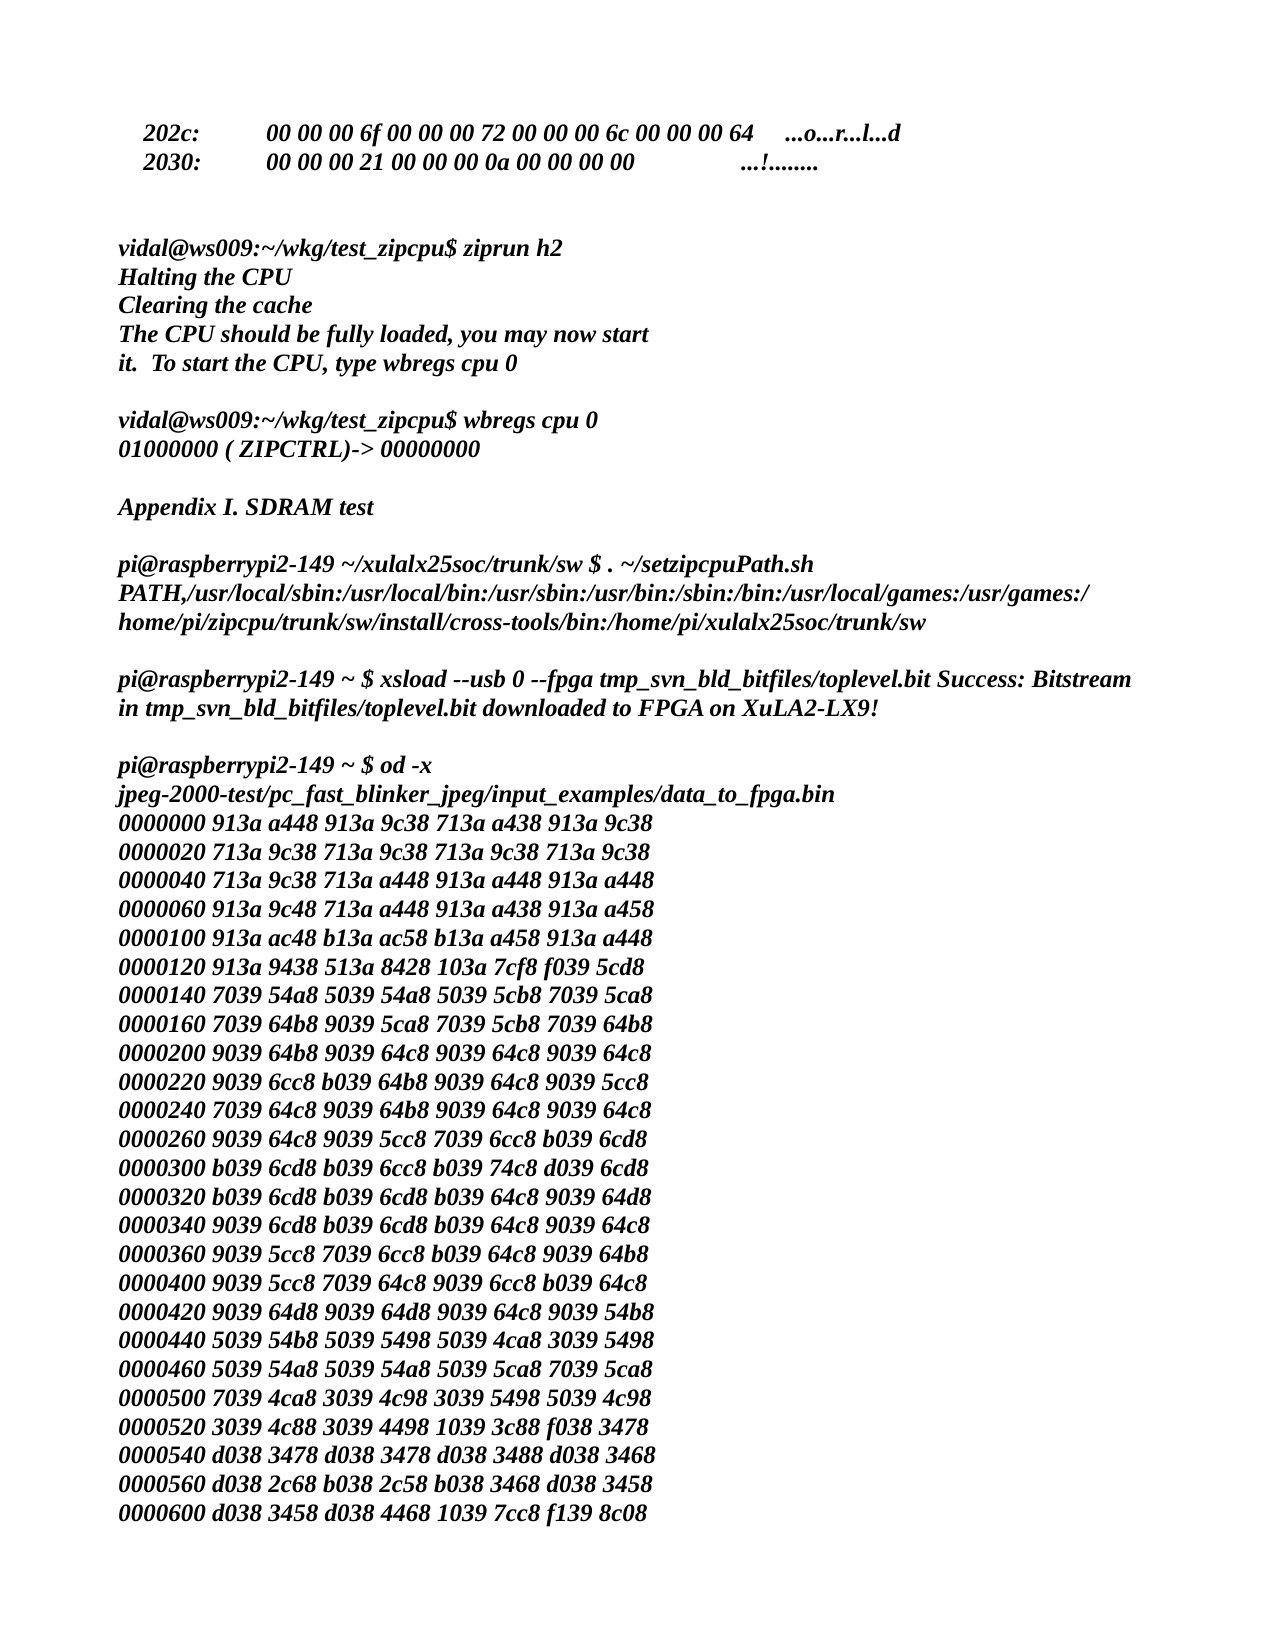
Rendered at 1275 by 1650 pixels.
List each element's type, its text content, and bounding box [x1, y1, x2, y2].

text Appendix I. SDRAM test [118, 492, 1157, 521]
text 0000200 9039 64b8 9039 64c8 9039 64c8 9039 64c8 [118, 1038, 1157, 1067]
text vidal@ws009:~/wkg/test_zipcpu$ wbregs cpu 0 [118, 406, 1157, 434]
text The CPU should be fully loaded, you may now start [118, 319, 1157, 348]
text 0000540 d038 3478 d038 3478 d038 3488 d038 3468 [118, 1441, 1157, 1469]
text vidal@ws009:~/wkg/test_zipcpu$ ziprun h2 [118, 233, 1157, 262]
text 0000440 5039 54b8 5039 5498 5039 4ca8 3039 5498 [118, 1326, 1157, 1354]
text 0000140 7039 54a8 5039 54a8 5039 5cb8 7039 5ca8 [118, 981, 1157, 1009]
text 0000460 5039 54a8 5039 54a8 5039 5ca8 7039 5ca8 [118, 1354, 1157, 1383]
text pi@raspberrypi2-149 ~ $ xsload --usb 0 --fpga tmp_svn_bld_bitfiles/toplevel.bit Success: Bitstream in tmp_svn_bld_bitfiles/toplevel.bit downloaded to FPGA on XuLA2-LX9! [118, 664, 1157, 722]
text 0000340 9039 6cd8 b039 6cd8 b039 64c8 9039 64c8 [118, 1211, 1157, 1239]
text 0000500 7039 4ca8 3039 4c98 3039 5498 5039 4c98 [118, 1383, 1157, 1412]
text 0000220 9039 6cc8 b039 64b8 9039 64c8 9039 5cc8 [118, 1067, 1157, 1096]
text 2030: 00 00 00 21 00 00 00 0a 00 00 00 00 ...!........ [118, 147, 1157, 176]
text 0000060 913a 9c48 713a a448 913a a438 913a a458 [118, 894, 1157, 923]
text 0000240 7039 64c8 9039 64b8 9039 64c8 9039 64c8 [118, 1096, 1157, 1124]
text 0000100 913a ac48 b13a ac58 b13a a458 913a a448 [118, 923, 1157, 952]
text it. To start the CPU, type wbregs cpu 0 [118, 348, 1157, 377]
text 0000400 9039 5cc8 7039 64c8 9039 6cc8 b039 64c8 [118, 1268, 1157, 1297]
text 0000420 9039 64d8 9039 64d8 9039 64c8 9039 54b8 [118, 1297, 1157, 1326]
text Clearing the cache [118, 291, 1157, 319]
text 0000160 7039 64b8 9039 5ca8 7039 5cb8 7039 64b8 [118, 1009, 1157, 1038]
text PATH,/usr/local/sbin:/usr/local/bin:/usr/sbin:/usr/bin:/sbin:/bin:/usr/local/games:/usr/games:/home/pi/zipcpu/trunk/sw/install/cross-tools/bin:/home/pi/xulalx25soc/trunk/sw [118, 578, 1157, 636]
text 202c: 00 00 00 6f 00 00 00 72 00 00 00 6c 00 00 00 64 ...o...r...l...d [118, 118, 1157, 147]
text 0000560 d038 2c68 b038 2c58 b038 3468 d038 3458 [118, 1469, 1157, 1498]
text 0000320 b039 6cd8 b039 6cd8 b039 64c8 9039 64d8 [118, 1182, 1157, 1211]
text 0000260 9039 64c8 9039 5cc8 7039 6cc8 b039 6cd8 [118, 1124, 1157, 1153]
text 0000360 9039 5cc8 7039 6cc8 b039 64c8 9039 64b8 [118, 1239, 1157, 1268]
text 0000120 913a 9438 513a 8428 103a 7cf8 f039 5cd8 [118, 952, 1157, 981]
text 0000000 913a a448 913a 9c38 713a a438 913a 9c38 [118, 808, 1157, 837]
text 0000520 3039 4c88 3039 4498 1039 3c88 f038 3478 [118, 1412, 1157, 1441]
text 0000600 d038 3458 d038 4468 1039 7cc8 f139 8c08 [118, 1498, 1157, 1527]
text pi@raspberrypi2-149 ~ $ od -x jpeg-2000-test/pc_fast_blinker_jpeg/input_examples/data_to_fpga.bin [118, 751, 1157, 808]
text Halting the CPU [118, 262, 1157, 291]
text pi@raspberrypi2-149 ~/xulalx25soc/trunk/sw $ . ~/setzipcpuPath.sh [118, 549, 1157, 578]
text 0000040 713a 9c38 713a a448 913a a448 913a a448 [118, 866, 1157, 894]
text 0000300 b039 6cd8 b039 6cc8 b039 74c8 d039 6cd8 [118, 1153, 1157, 1182]
text 0000020 713a 9c38 713a 9c38 713a 9c38 713a 9c38 [118, 837, 1157, 866]
text 01000000 ( ZIPCTRL)-> 00000000 [118, 434, 1157, 463]
